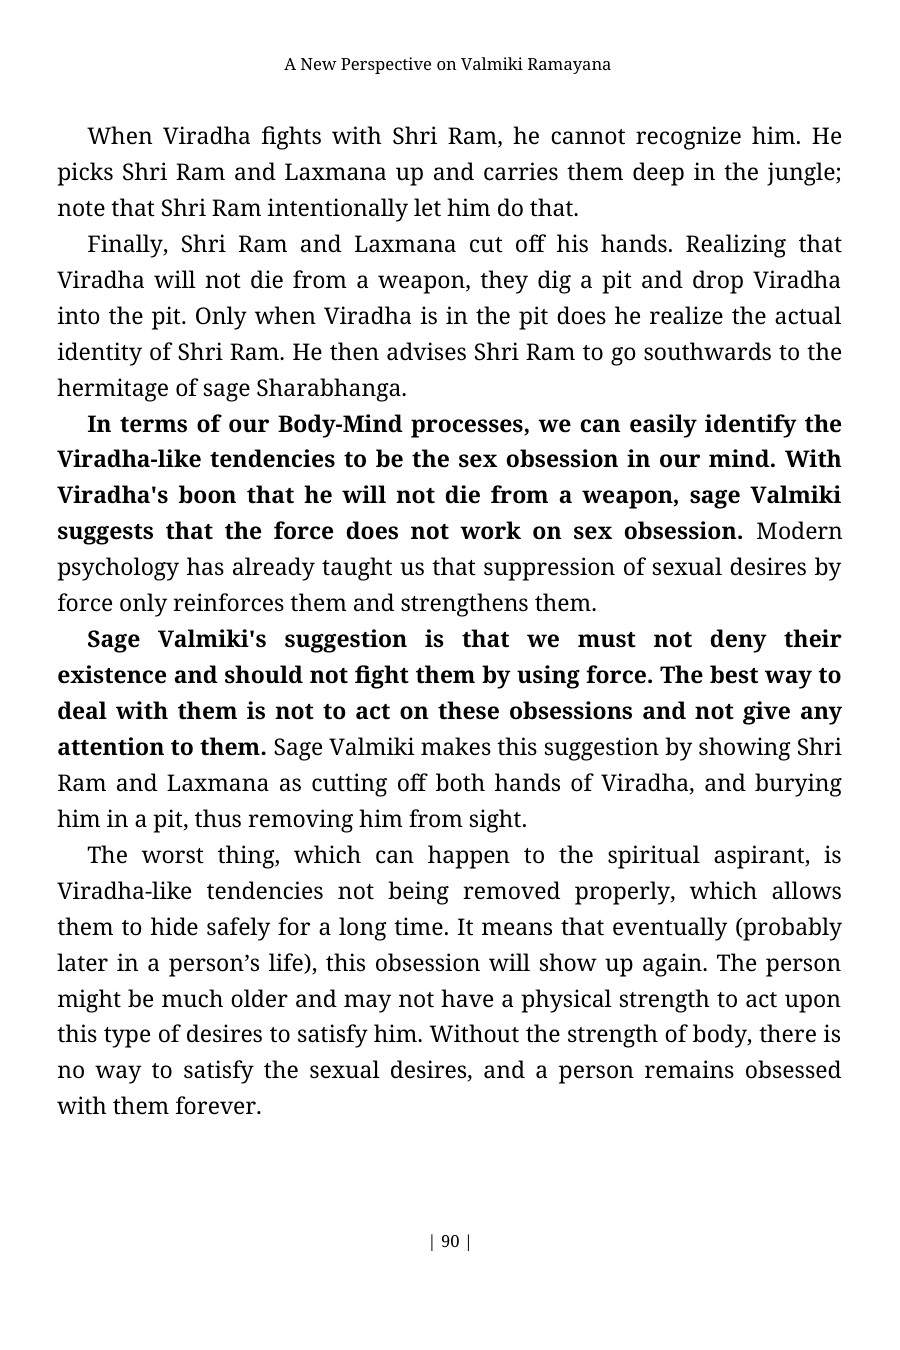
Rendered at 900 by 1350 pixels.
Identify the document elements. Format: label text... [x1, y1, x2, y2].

text In terms of our Body-Mind processes, we can easily identify the Viradha-like tendencies to be the sex obsession in our mind. With Viradha's boon that he will not die from a weapon, sage Valmiki suggests that the force does not work on sex obsession. Modern psychology has already taught us that suppression of sexual desires by force only reinforces them and strengthens them. [57, 407, 843, 618]
text Finally, Shri Ram and Laxmana cut off his hands. Realizing that Viradha will not die from a weapon, they dig a pit and drop Viradha into the pit. Only when Viradha is in the pit does he realize the actual identity of Shri Ram. He then advises Shri Ram to go southwards to the hermitage of sage Sharabhanga. [57, 228, 843, 403]
text When Viradha fights with Shri Ram, he cannot recognize him. He picks Shri Ram and Laxmana up and carries them deep in the jungle; note that Shri Ram intentionally let him do that. [57, 120, 843, 223]
text Sage Valmiki's suggestion is that we must not deny their existence and should not fight them by using force. The best way to deal with them is not to act on these obsessions and not give any attention to them. Sage Valmiki makes this suggestion by showing Shri Ram and Laxmana as cutting off both hands of Viradha, and burying him in a pit, thus removing him from sight. [57, 623, 843, 834]
text The worst thing, which can happen to the spiritual aspirant, is Viradha-like tendencies not being removed properly, which allows them to hide safely for a long time. It means that eventually (probably later in a person’s life), this obsession will show up again. The person might be much older and may not have a physical strength to act upon this type of desires to satisfy him. Without the strength of body, there is no way to satisfy the sexual desires, and a person remains obsessed with them forever. [57, 839, 843, 1122]
